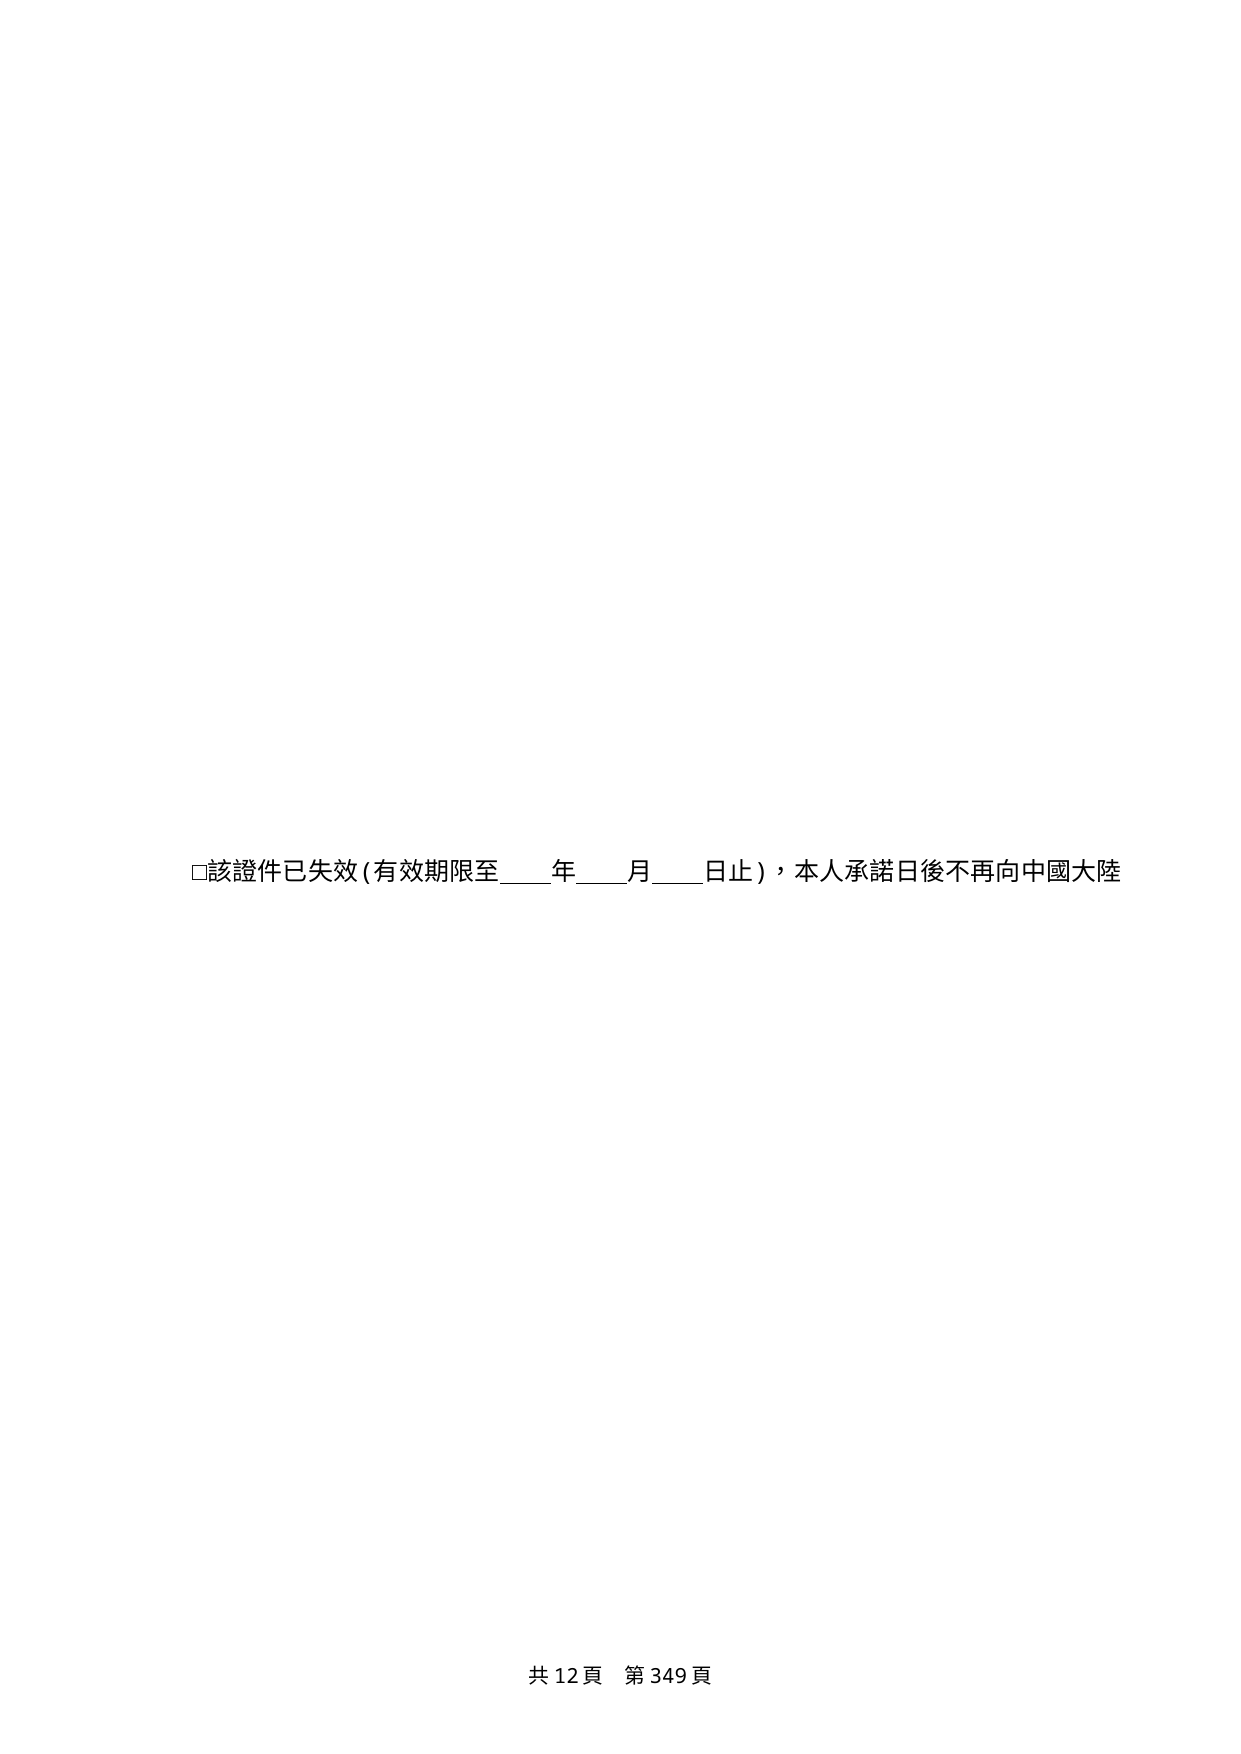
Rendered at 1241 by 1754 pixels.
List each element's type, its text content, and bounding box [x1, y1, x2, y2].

text □該證件已失效(有效期限至 年 月 日止)，本人承諾日後不再向中國大陸 [192, 828, 1122, 891]
